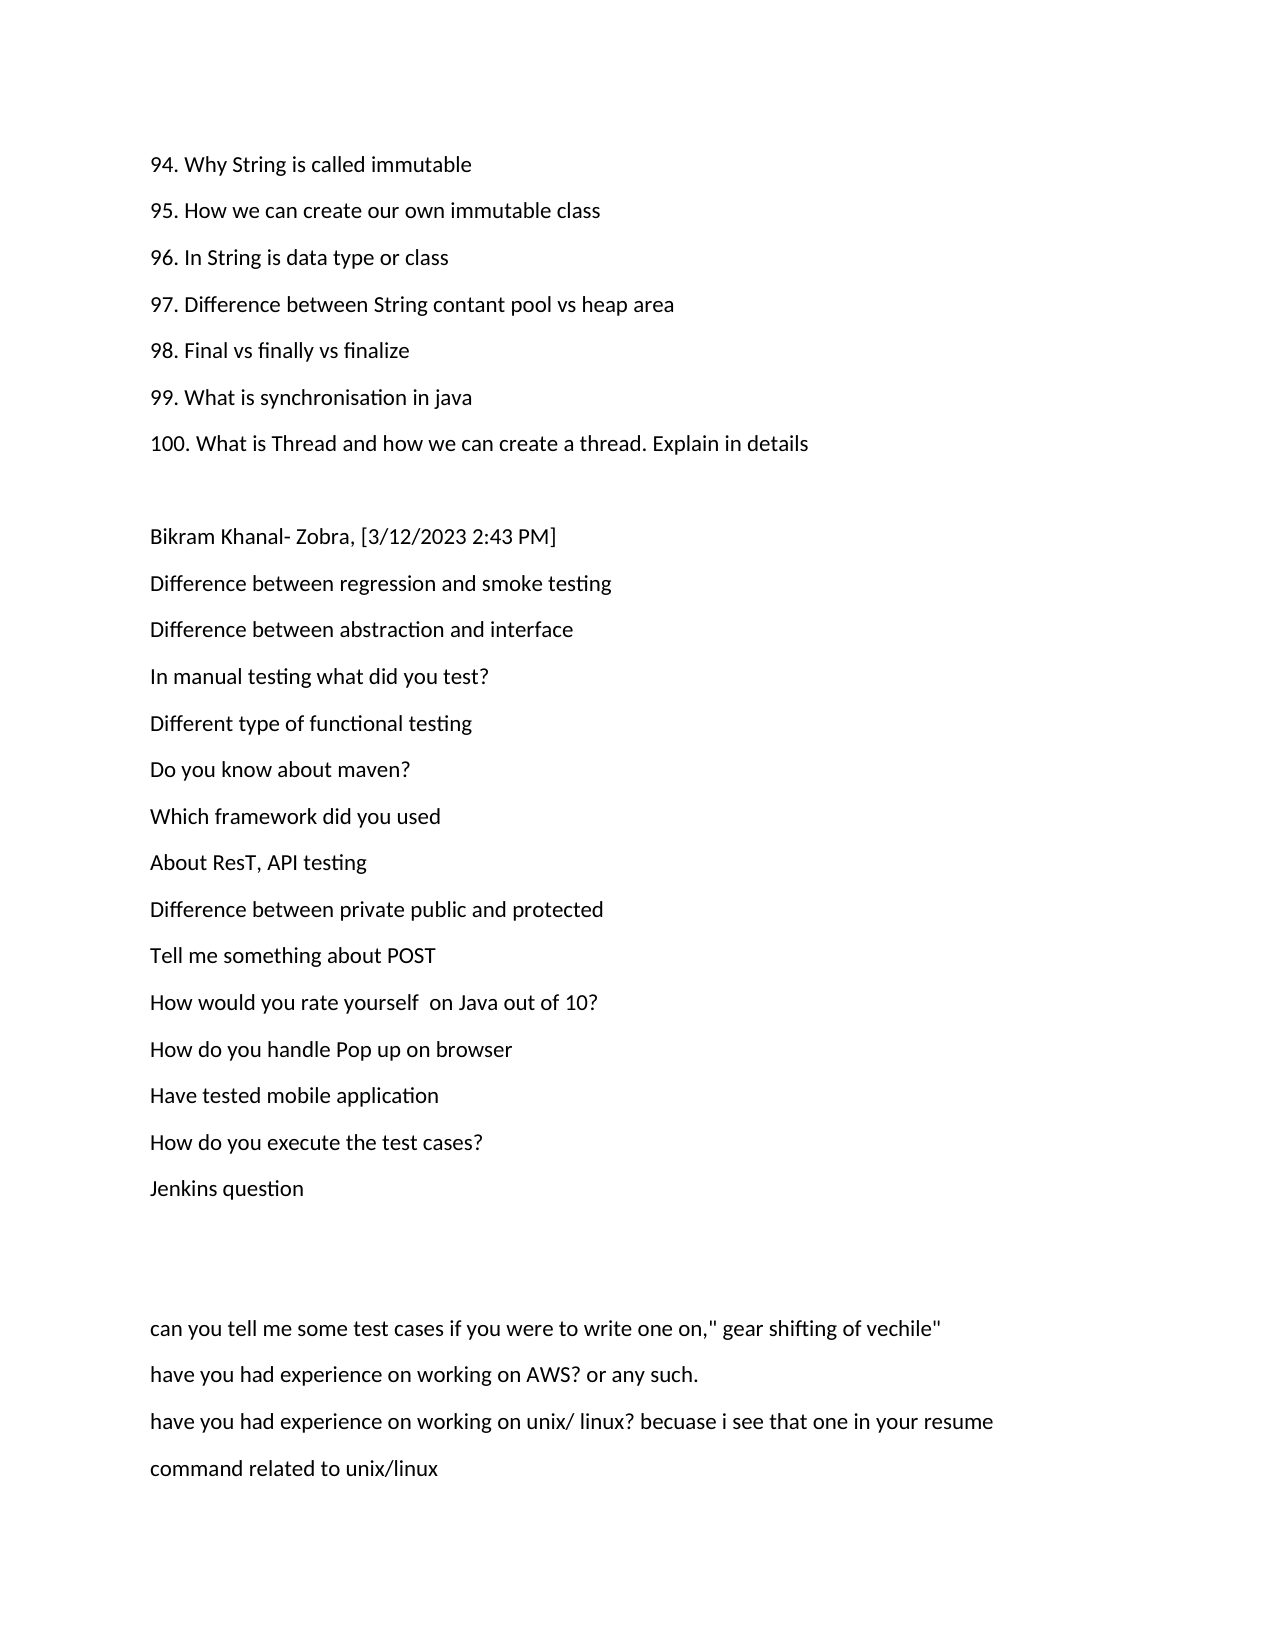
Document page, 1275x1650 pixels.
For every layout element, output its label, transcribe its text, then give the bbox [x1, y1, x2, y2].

text 97. Difference between String contant pool vs heap area [150, 290, 1125, 318]
text Do you know about maven? [150, 755, 1125, 783]
text About ResT, API testing [150, 848, 1125, 876]
text can you tell me some test cases if you were to write one on," gear shifting of vechile" [150, 1314, 1125, 1342]
text 94. Why String is called immutable [150, 150, 1125, 178]
text 98. Final vs finally vs finalize [150, 336, 1125, 364]
text How do you handle Pop up on browser [150, 1035, 1125, 1063]
text 95. How we can create our own immutable class [150, 197, 1125, 224]
text Different type of functional testing [150, 709, 1125, 737]
text In manual testing what did you test? [150, 662, 1125, 690]
text How would you rate yourself on Java out of 10? [150, 988, 1125, 1016]
text Tell me something about POST [150, 942, 1125, 969]
text Bikram Khanal- Zobra, [3/12/2023 2:43 PM] [150, 522, 1125, 551]
text 99. What is synchronisation in java [150, 383, 1125, 411]
text Difference between abstraction and interface [150, 616, 1125, 644]
text How do you execute the test cases? [150, 1128, 1125, 1156]
text have you had experience on working on unix/ linux? becuase i see that one in your resume [150, 1407, 1125, 1435]
text command related to unix/linux [150, 1454, 1125, 1482]
text Which framework did you used [150, 802, 1125, 830]
text Difference between private public and protected [150, 895, 1125, 923]
text Have tested mobile application [150, 1081, 1125, 1109]
text 96. In String is data type or class [150, 243, 1125, 271]
text Difference between regression and smoke testing [150, 569, 1125, 597]
text Jenkins question [150, 1174, 1125, 1202]
text have you had experience on working on AWS? or any such. [150, 1361, 1125, 1389]
text 100. What is Thread and how we can create a thread. Explain in details [150, 429, 1125, 457]
